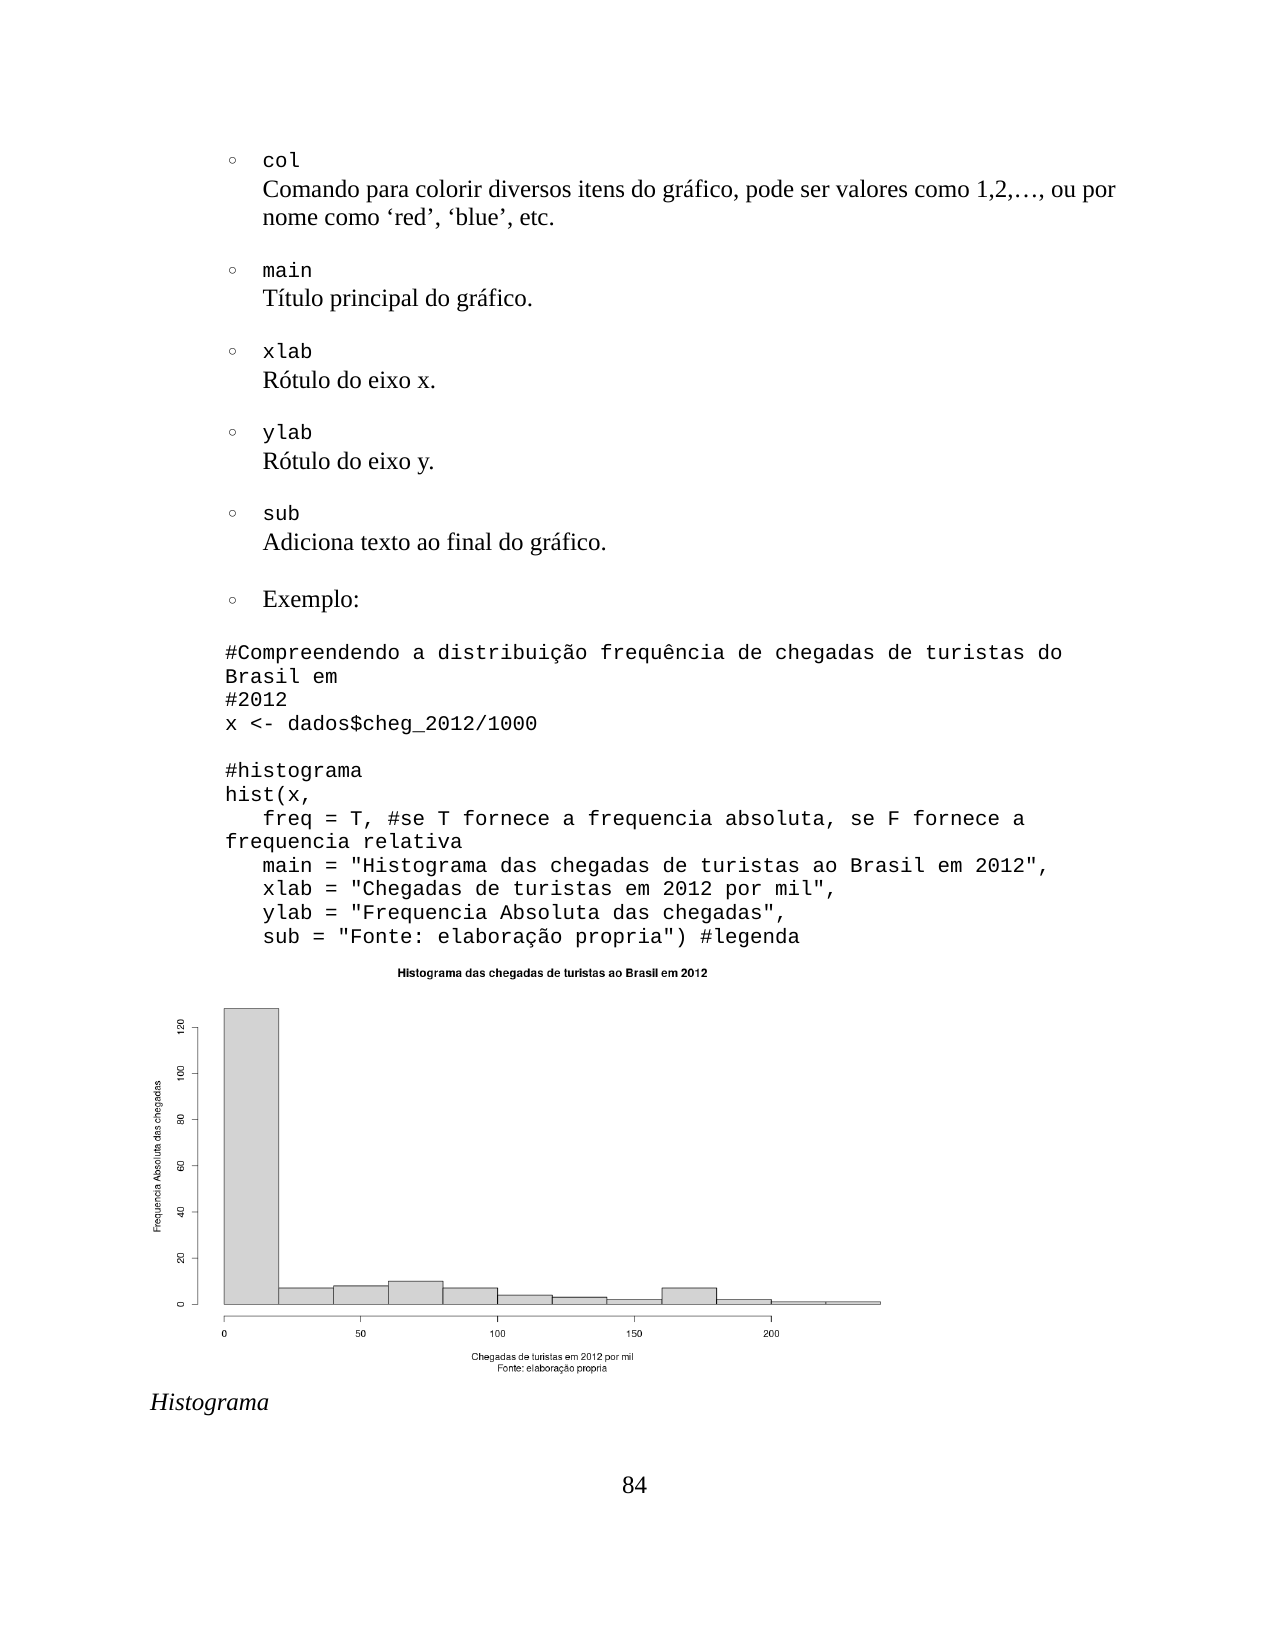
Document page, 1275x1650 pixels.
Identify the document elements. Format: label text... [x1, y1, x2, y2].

list ylab Rótulo do eixo y. [225, 422, 1125, 503]
list #Compreendendo a distribuição frequência de chegadas de turistas do Brasil em [187, 642, 1125, 689]
picture [150, 949, 930, 1375]
list Exemplo: [225, 584, 1125, 642]
list main Título principal do gráfico. [225, 260, 1125, 341]
list freq = T, #se T fornece a frequencia absoluta, se F fornece a frequencia relativa [187, 807, 1125, 855]
list col Comando para colorir diversos itens do gráfico, pode ser valores como 1,2,…, ou por nome como ‘red’, ‘blue’, etc. [225, 150, 1125, 260]
list ylab = "Frequencia Absoluta das chegadas", [187, 902, 1125, 926]
list sub Adiciona texto ao final do gráfico. [225, 503, 1125, 584]
list sub = "Fonte: elaboração propria") #legenda [187, 926, 1125, 949]
list #2012 [187, 689, 1125, 713]
list xlab Rótulo do eixo x. [225, 341, 1125, 422]
list xlab = "Chegadas de turistas em 2012 por mil", [187, 878, 1125, 902]
text Histograma [150, 1387, 1125, 1416]
list #histograma [187, 760, 1125, 784]
list x <- dados$cheg_2012/1000 [187, 713, 1125, 737]
list main = "Histograma das chegadas de turistas ao Brasil em 2012", [187, 855, 1125, 878]
list hist(x, [187, 784, 1125, 807]
